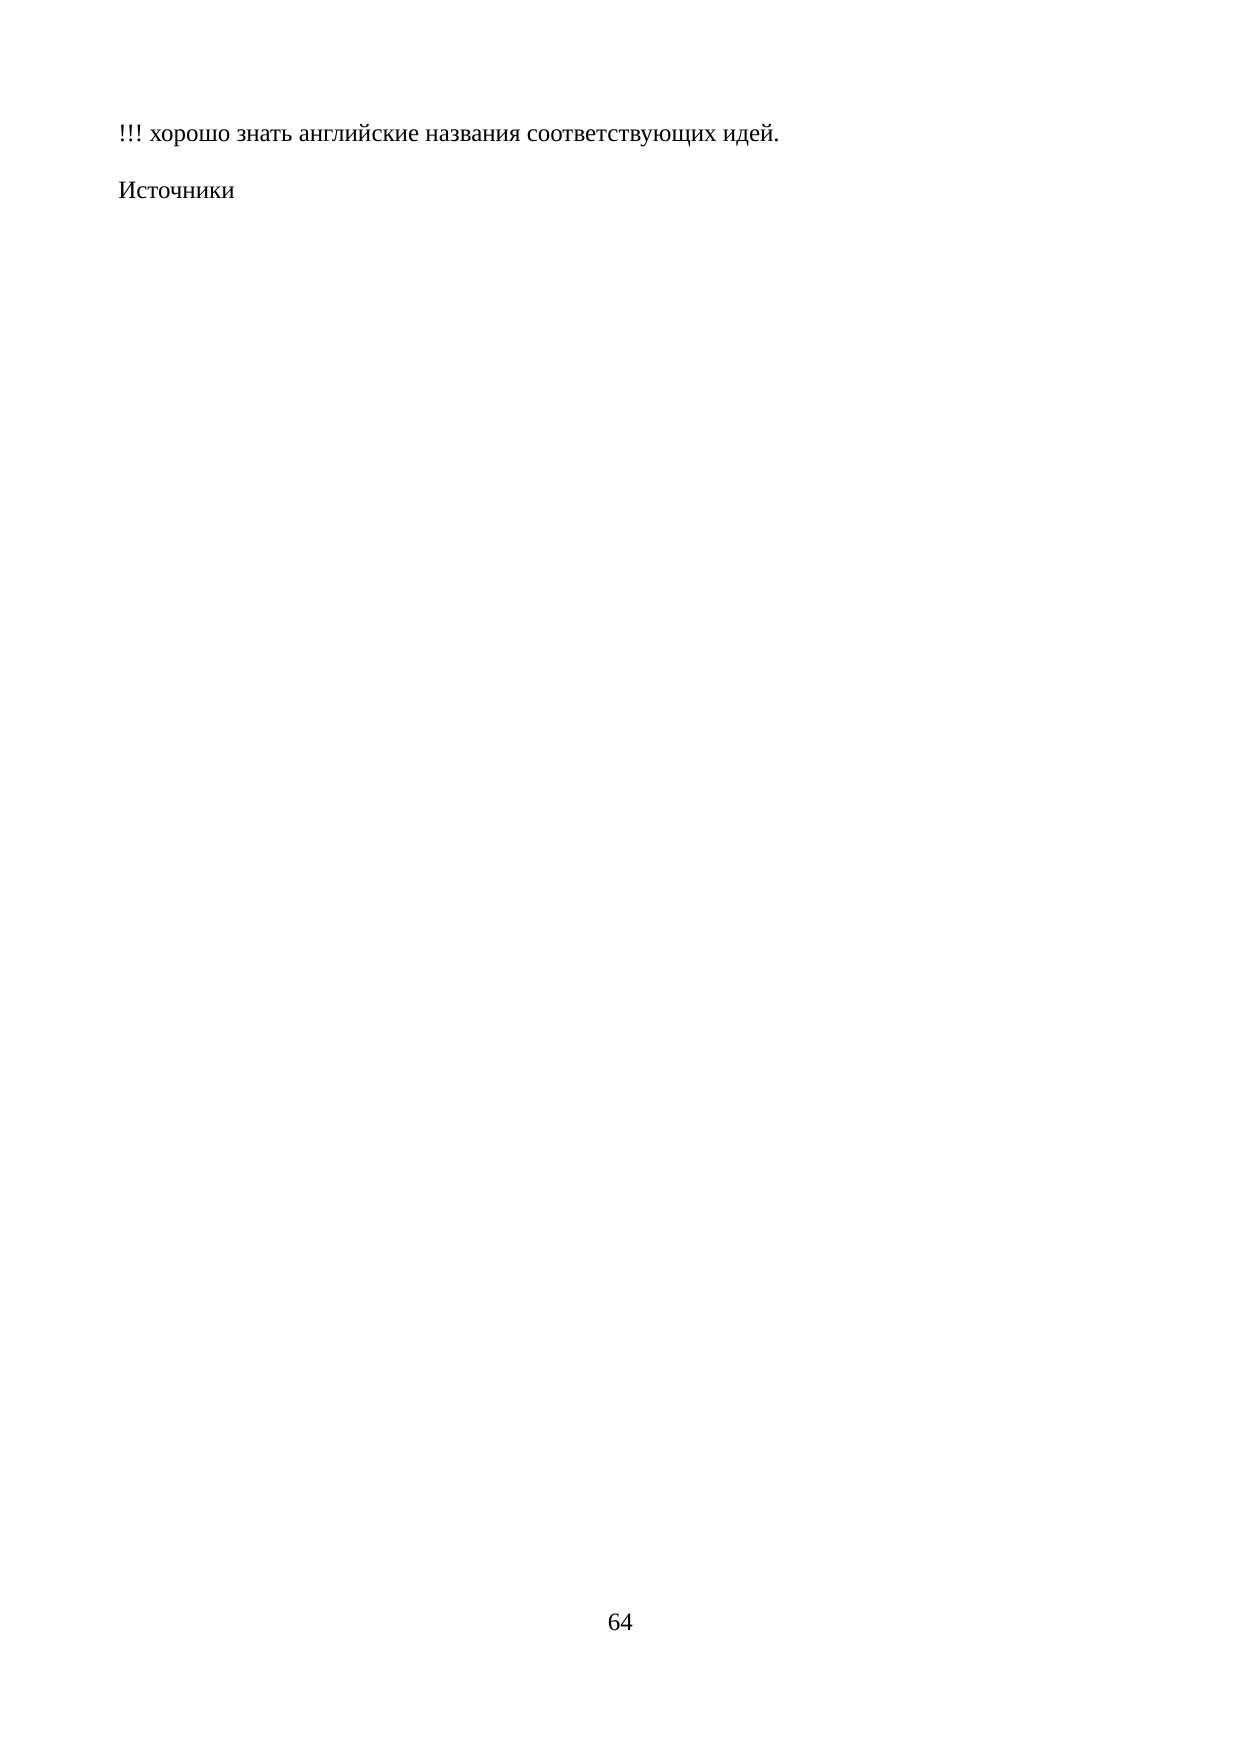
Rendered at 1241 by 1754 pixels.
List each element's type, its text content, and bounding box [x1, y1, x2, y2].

text !!! хорошо знать английские названия соответствующих идей. [118, 118, 1122, 147]
text Источники [118, 176, 1122, 204]
